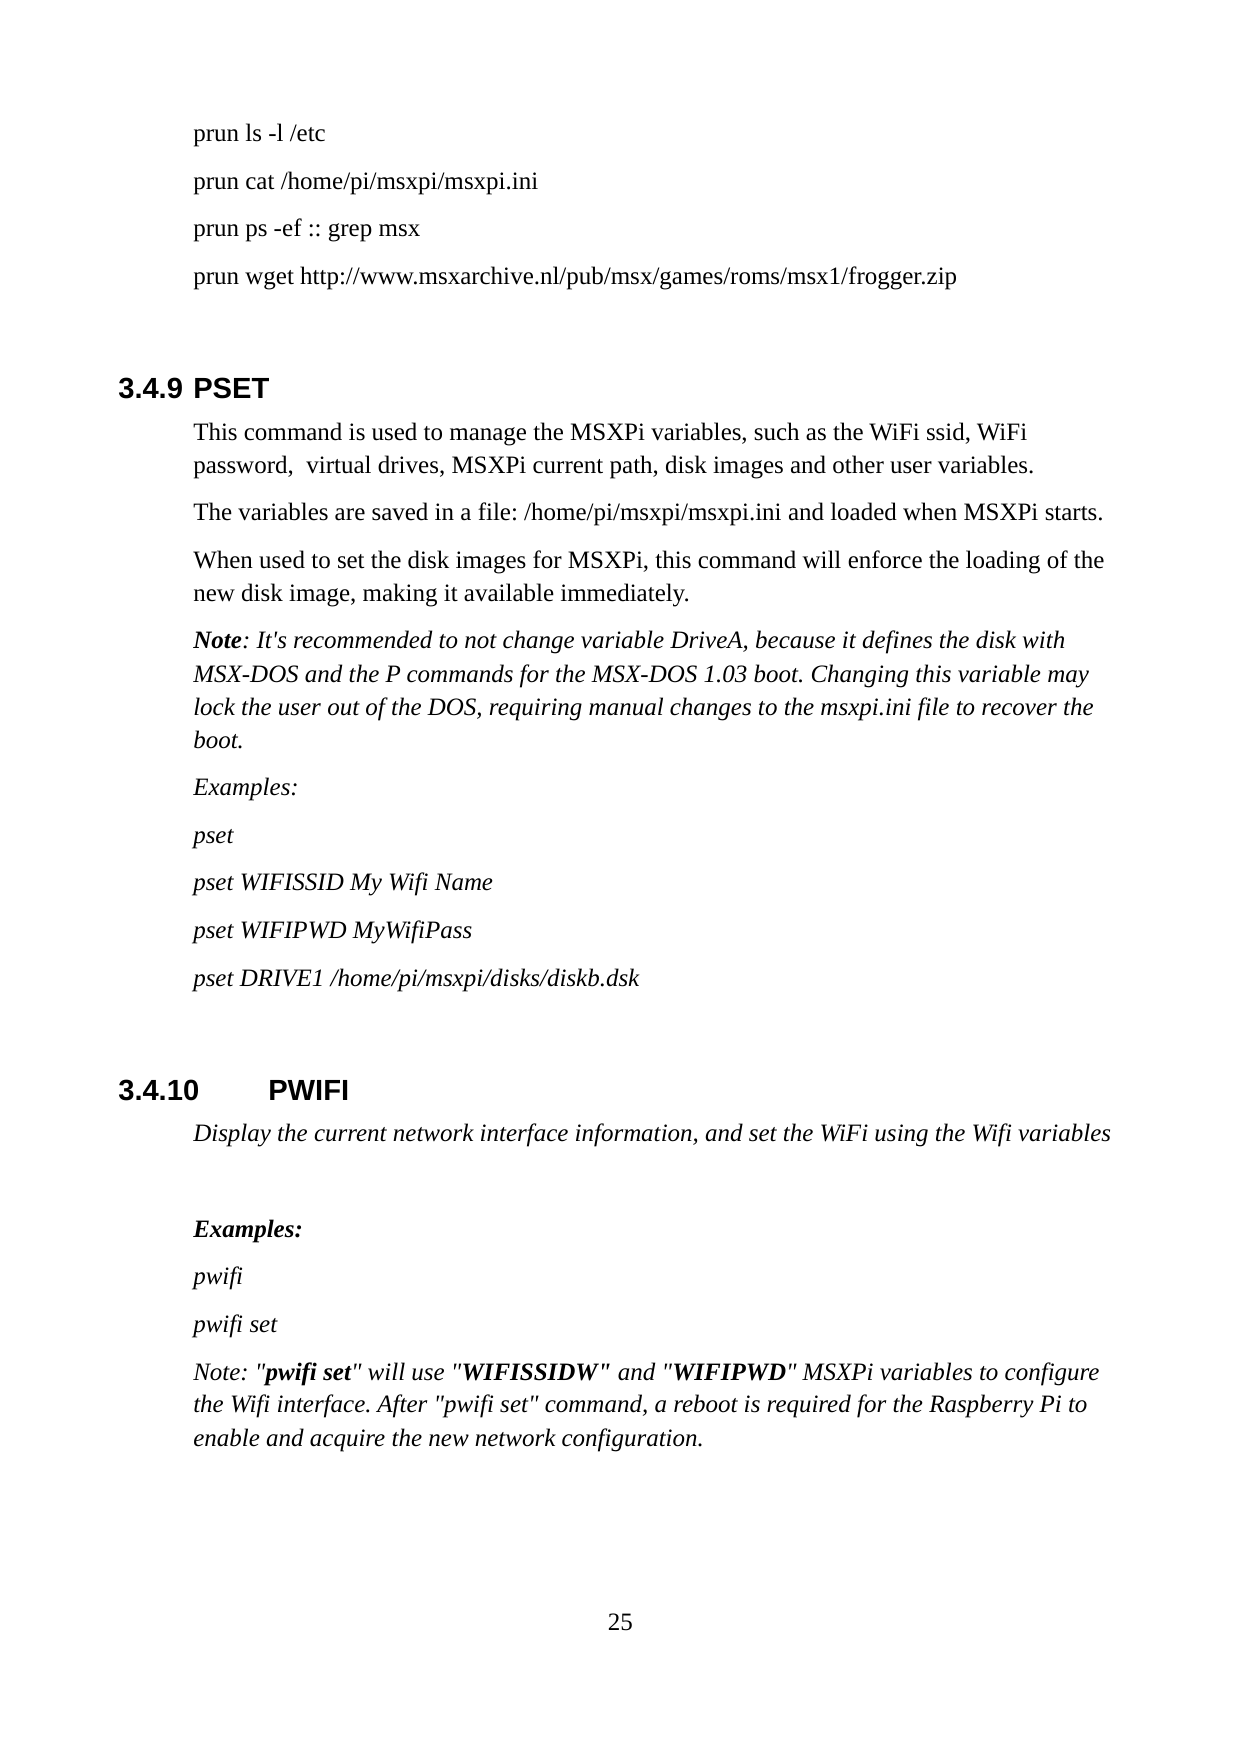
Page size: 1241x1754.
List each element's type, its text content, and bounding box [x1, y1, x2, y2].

list prun cat /home/pi/msxpi/msxpi.ini [156, 166, 1122, 194]
list prun wget http://www.msxarchive.nl/pub/msx/games/roms/msx1/frogger.zip [156, 261, 1122, 290]
list pwifi set [156, 1309, 1122, 1338]
list This command is used to manage the MSXPi variables, such as the WiFi ssid, WiFi password, virtual drives, MSXPi current path, disk images and other user variables. [156, 417, 1122, 478]
list When used to set the disk images for MSXPi, this command will enforce the loading of the new disk image, making it available immediately. [156, 545, 1122, 607]
subtitle PWIFI [118, 1072, 1122, 1106]
list pset WIFISSID My Wifi Name [156, 867, 1122, 896]
list Examples: [156, 772, 1122, 801]
list pset WIFIPWD MyWifiPass [156, 915, 1122, 944]
list pset [156, 820, 1122, 849]
list The variables are saved in a file: /home/pi/msxpi/msxpi.ini and loaded when MSXPi starts. [156, 497, 1122, 526]
list Examples: [156, 1214, 1122, 1242]
list Note: "pwifi set" will use "WIFISSIDW" and "WIFIPWD" MSXPi variables to configure the Wifi interface. After "pwifi set" command, a reboot is required for the Raspberry Pi to enable and acquire the new network configuration. [156, 1357, 1122, 1451]
list pwifi [156, 1261, 1122, 1290]
list pset DRIVE1 /home/pi/msxpi/disks/diskb.dsk [156, 963, 1122, 991]
subtitle PSET [118, 371, 1122, 404]
list Note: It's recommended to not change variable DriveA, because it defines the disk with MSX-DOS and the P commands for the MSX-DOS 1.03 boot. Changing this variable may lock the user out of the DOS, requiring manual changes to the msxpi.ini file to recover the boot. [156, 626, 1122, 753]
list Display the current network interface information, and set the WiFi using the Wifi variables [156, 1118, 1122, 1147]
list prun ps -ef :: grep msx [156, 213, 1122, 242]
list prun ls -l /etc [156, 118, 1122, 147]
